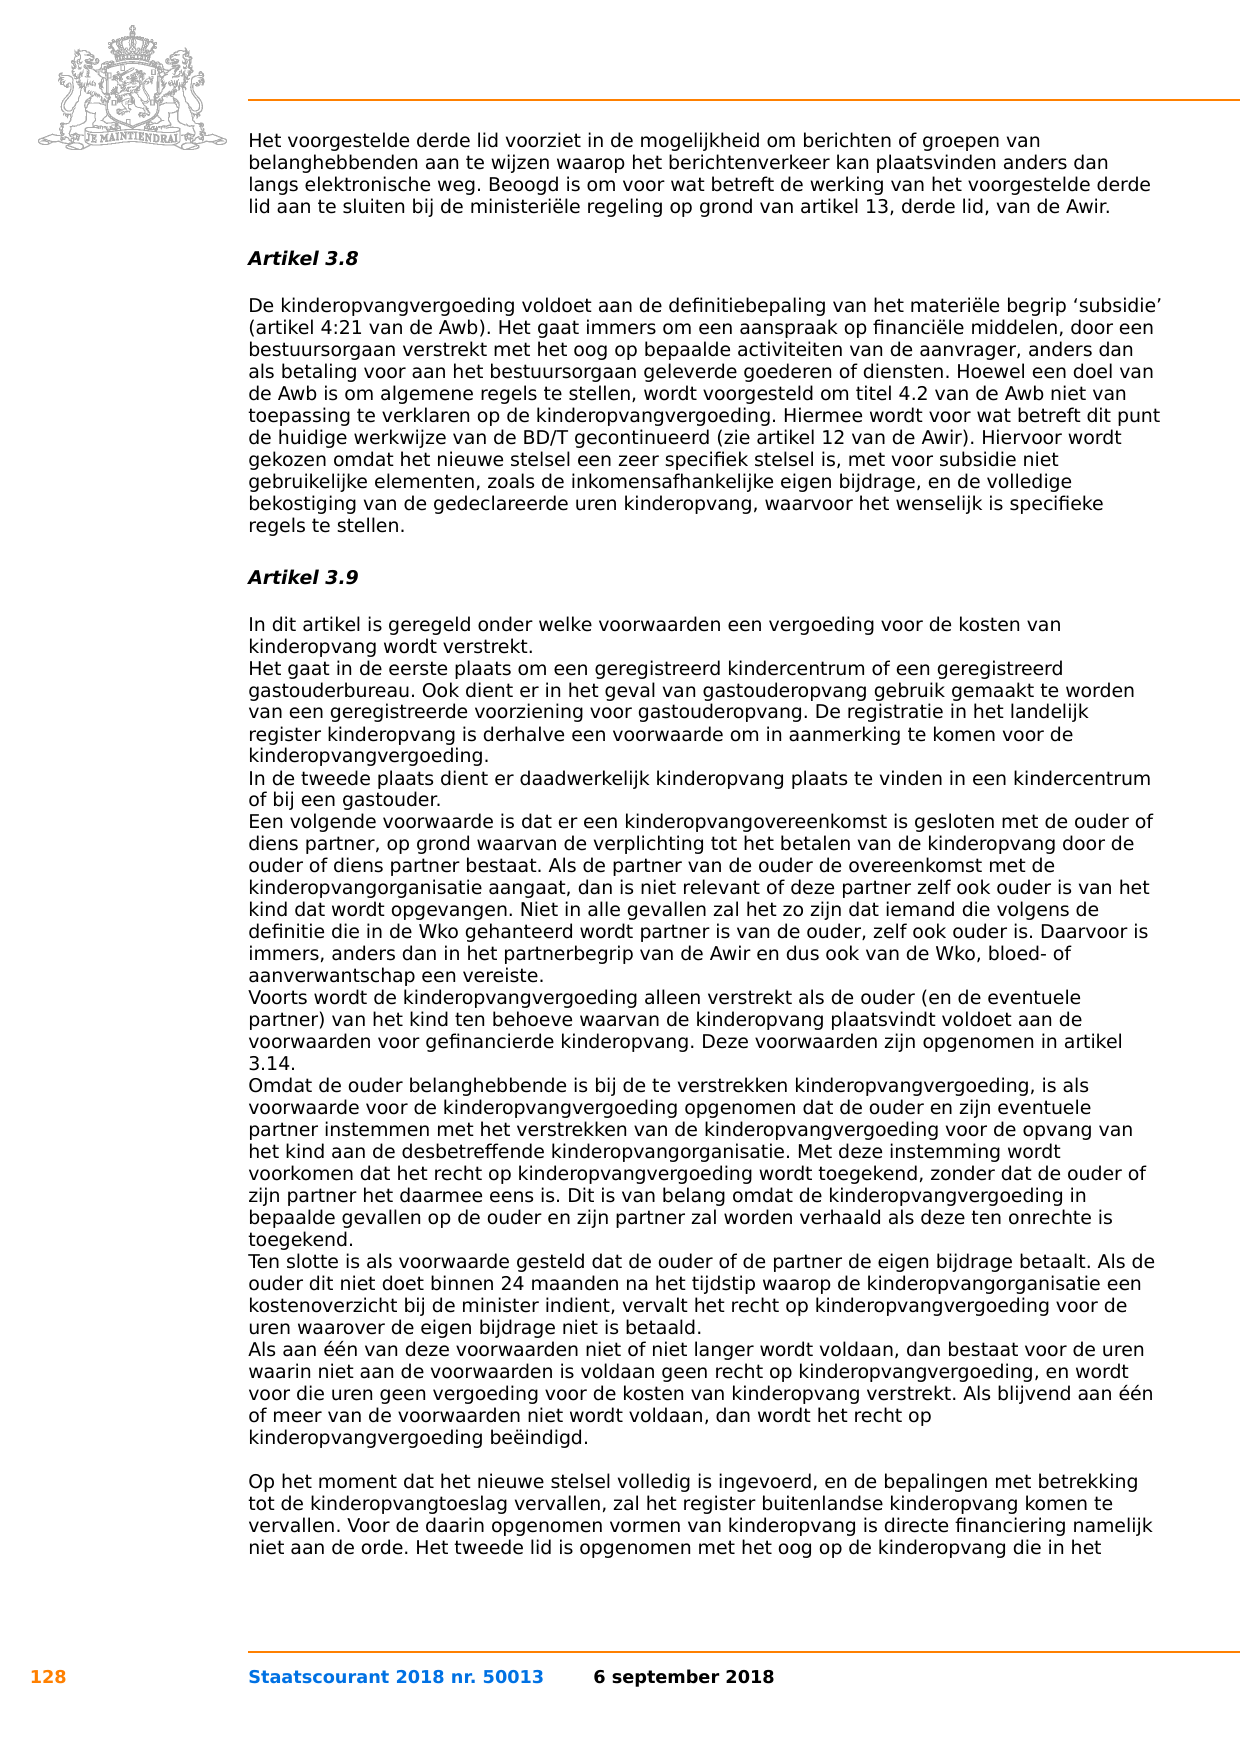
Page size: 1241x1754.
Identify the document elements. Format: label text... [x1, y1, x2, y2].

text In de tweede plaats dient er daadwerkelijk kinderopvang plaats te vinden in een kindercentrum of bij een gastouder. [248, 767, 1163, 811]
text Het gaat in de eerste plaats om een geregistreerd kindercentrum of een geregistreerd gastouderbureau. Ook dient er in het geval van gastouderopvang gebruik gemaakt te worden van een geregistreerde voorziening voor gastouderopvang. De registratie in het landelijk register kinderopvang is derhalve een voorwaarde om in aanmerking te komen voor de kinderopvangvergoeding. [248, 657, 1163, 767]
text Omdat de ouder belanghebbende is bij de te verstrekken kinderopvangvergoeding, is als voorwaarde voor de kinderopvangvergoeding opgenomen dat de ouder en zijn eventuele partner instemmen met het verstrekken van de kinderopvangvergoeding voor de opvang van het kind aan de desbetreffende kinderopvangorganisatie. Met deze instemming wordt voorkomen dat het recht op kinderopvangvergoeding wordt toegekend, zonder dat de ouder of zijn partner het daarmee eens is. Dit is van belang omdat de kinderopvangvergoeding in bepaalde gevallen op de ouder en zijn partner zal worden verhaald als deze ten onrechte is toegekend. [248, 1075, 1163, 1251]
subtitle Artikel 3.9 [248, 567, 1163, 588]
text Op het moment dat het nieuwe stelsel volledig is ingevoerd, en de bepalingen met betrekking tot de kinderopvangtoeslag vervallen, zal het register buitenlandse kinderopvang komen te vervallen. Voor de daarin opgenomen vormen van kinderopvang is directe financiering namelijk niet aan de orde. Het tweede lid is opgenomen met het oog op de kinderopvang die in het [248, 1471, 1163, 1558]
text Ten slotte is als voorwaarde gesteld dat de ouder of de partner de eigen bijdrage betaalt. Als de ouder dit niet doet binnen 24 maanden na het tijdstip waarop de kinderopvangorganisatie een kostenoverzicht bij de minister indient, vervalt het recht op kinderopvangvergoeding voor de uren waarover de eigen bijdrage niet is betaald. [248, 1251, 1163, 1339]
picture [38, 25, 227, 150]
text De kinderopvangvergoeding voldoet aan de definitiebepaling van het materiële begrip ‘subsidie’ (artikel 4:21 van de Awb). Het gaat immers om een aanspraak op financiële middelen, door een bestuursorgaan verstrekt met het oog op bepaalde activiteiten van de aanvrager, anders dan als betaling voor aan het bestuursorgaan geleverde goederen of diensten. Hoewel een doel van de Awb is om algemene regels te stellen, wordt voorgesteld om titel 4.2 van de Awb niet van toepassing te verklaren op de kinderopvangvergoeding. Hiermee wordt voor wat betreft dit punt de huidige werkwijze van de BD/T gecontinueerd (zie artikel 12 van de Awir). Hiervoor wordt gekozen omdat het nieuwe stelsel een zeer specifiek stelsel is, met voor subsidie niet gebruikelijke elementen, zoals de inkomensafhankelijke eigen bijdrage, en de volledige bekostiging van de gedeclareerde uren kinderopvang, waarvoor het wenselijk is specifieke regels te stellen. [248, 295, 1163, 537]
subtitle Artikel 3.8 [248, 248, 1163, 270]
text In dit artikel is geregeld onder welke voorwaarden een vergoeding voor de kosten van kinderopvang wordt verstrekt. [248, 613, 1163, 657]
text Als aan één van deze voorwaarden niet of niet langer wordt voldaan, dan bestaat voor de uren waarin niet aan de voorwaarden is voldaan geen recht op kinderopvangvergoeding, en wordt voor die uren geen vergoeding voor de kosten van kinderopvang verstrekt. Als blijvend aan één of meer van de voorwaarden niet wordt voldaan, dan wordt het recht op kinderopvangvergoeding beëindigd. [248, 1339, 1163, 1449]
text Het voorgestelde derde lid voorziet in de mogelijkheid om berichten of groepen van belanghebbenden aan te wijzen waarop het berichtenverkeer kan plaatsvinden anders dan langs elektronische weg. Beoogd is om voor wat betreft de werking van het voorgestelde derde lid aan te sluiten bij de ministeriële regeling op grond van artikel 13, derde lid, van de Awir. [248, 130, 1163, 218]
text Een volgende voorwaarde is dat er een kinderopvangovereenkomst is gesloten met de ouder of diens partner, op grond waarvan de verplichting tot het betalen van de kinderopvang door de ouder of diens partner bestaat. Als de partner van de ouder de overeenkomst met de kinderopvangorganisatie aangaat, dan is niet relevant of deze partner zelf ook ouder is van het kind dat wordt opgevangen. Niet in alle gevallen zal het zo zijn dat iemand die volgens de definitie die in de Wko gehanteerd wordt partner is van de ouder, zelf ook ouder is. Daarvoor is immers, anders dan in het partnerbegrip van de Awir en dus ook van de Wko, bloed- of aanverwantschap een vereiste. [248, 811, 1163, 987]
text Voorts wordt de kinderopvangvergoeding alleen verstrekt als de ouder (en de eventuele partner) van het kind ten behoeve waarvan de kinderopvang plaatsvindt voldoet aan de voorwaarden voor gefinancierde kinderopvang. Deze voorwaarden zijn opgenomen in artikel 3.14. [248, 987, 1163, 1075]
